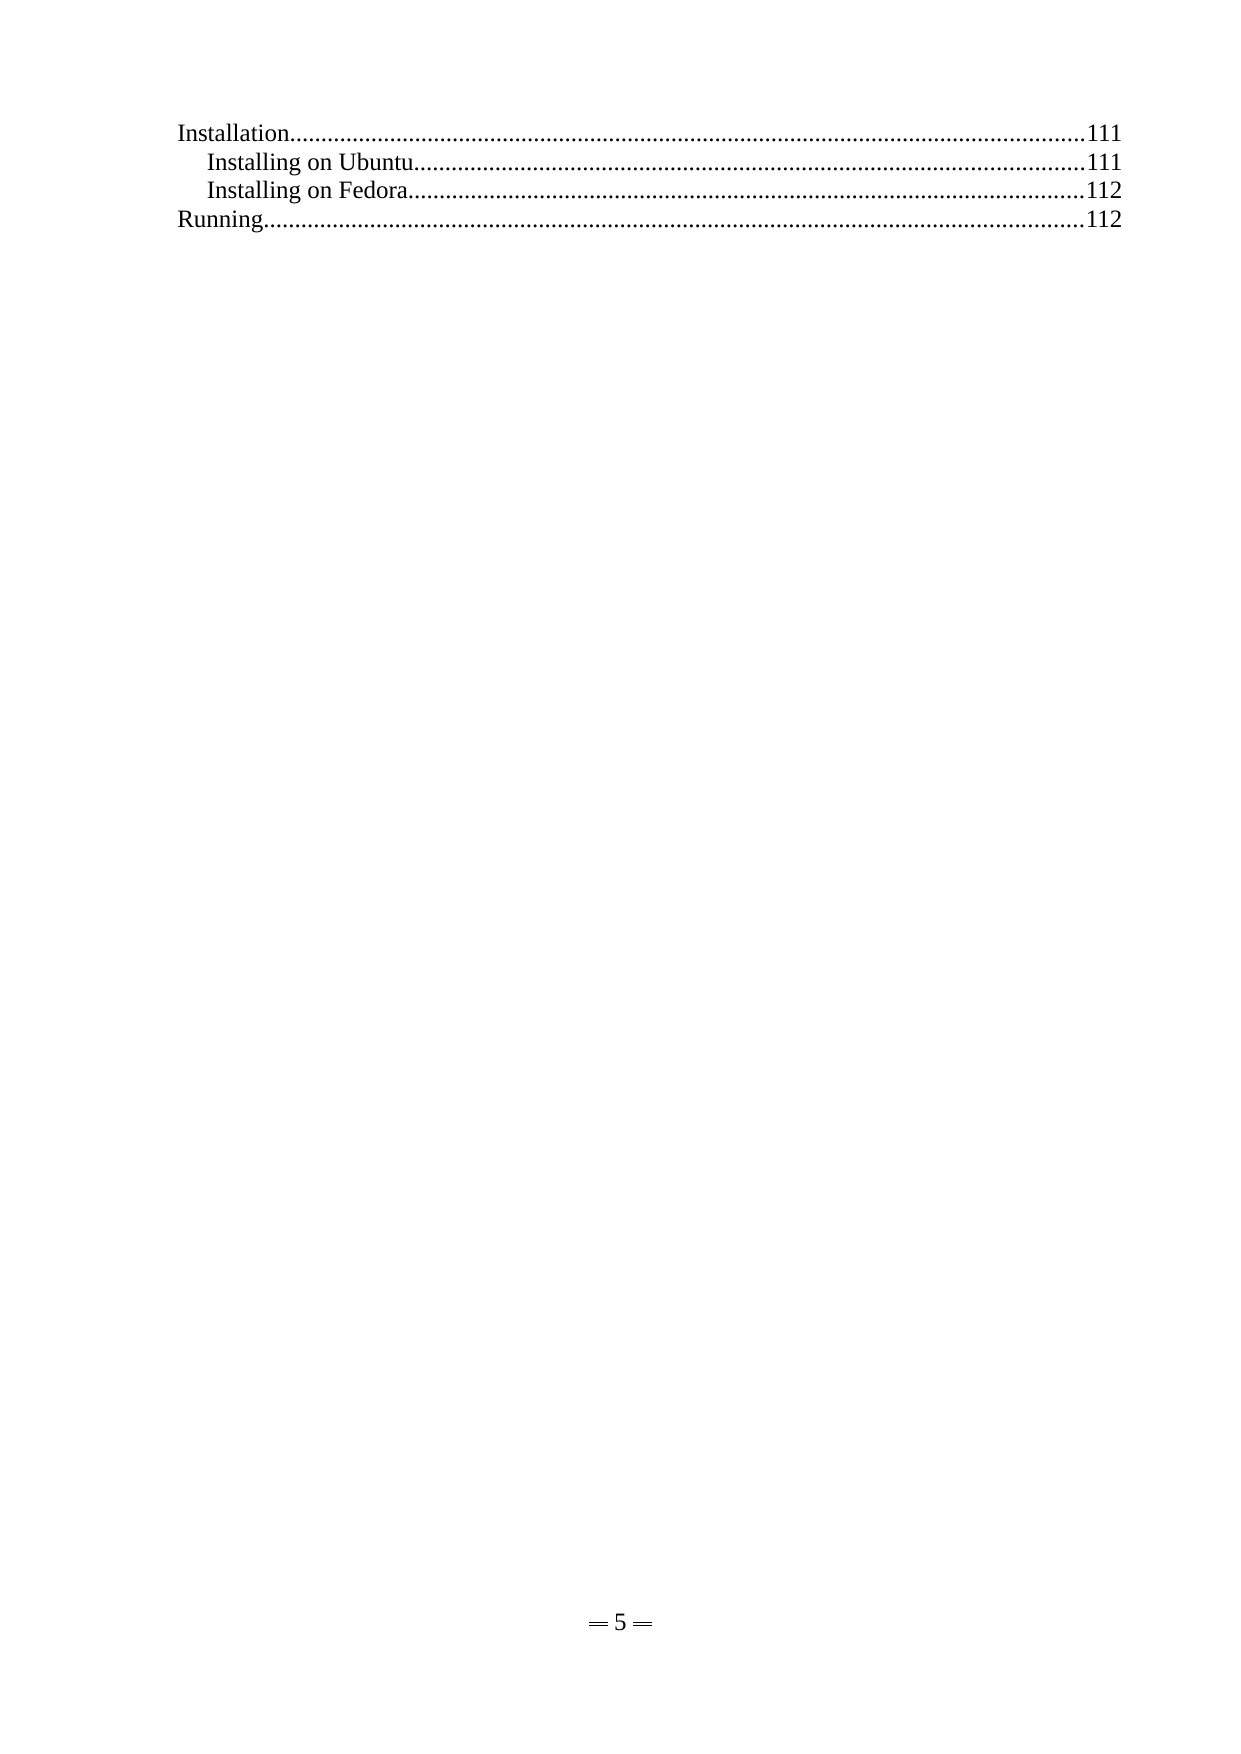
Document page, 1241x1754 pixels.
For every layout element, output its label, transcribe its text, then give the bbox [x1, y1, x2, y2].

text Installing on Fedora 112 [207, 176, 1122, 204]
text Installation 111 [177, 118, 1122, 147]
text Installing on Ubuntu 111 [207, 147, 1122, 176]
text Running 112 [177, 204, 1122, 233]
